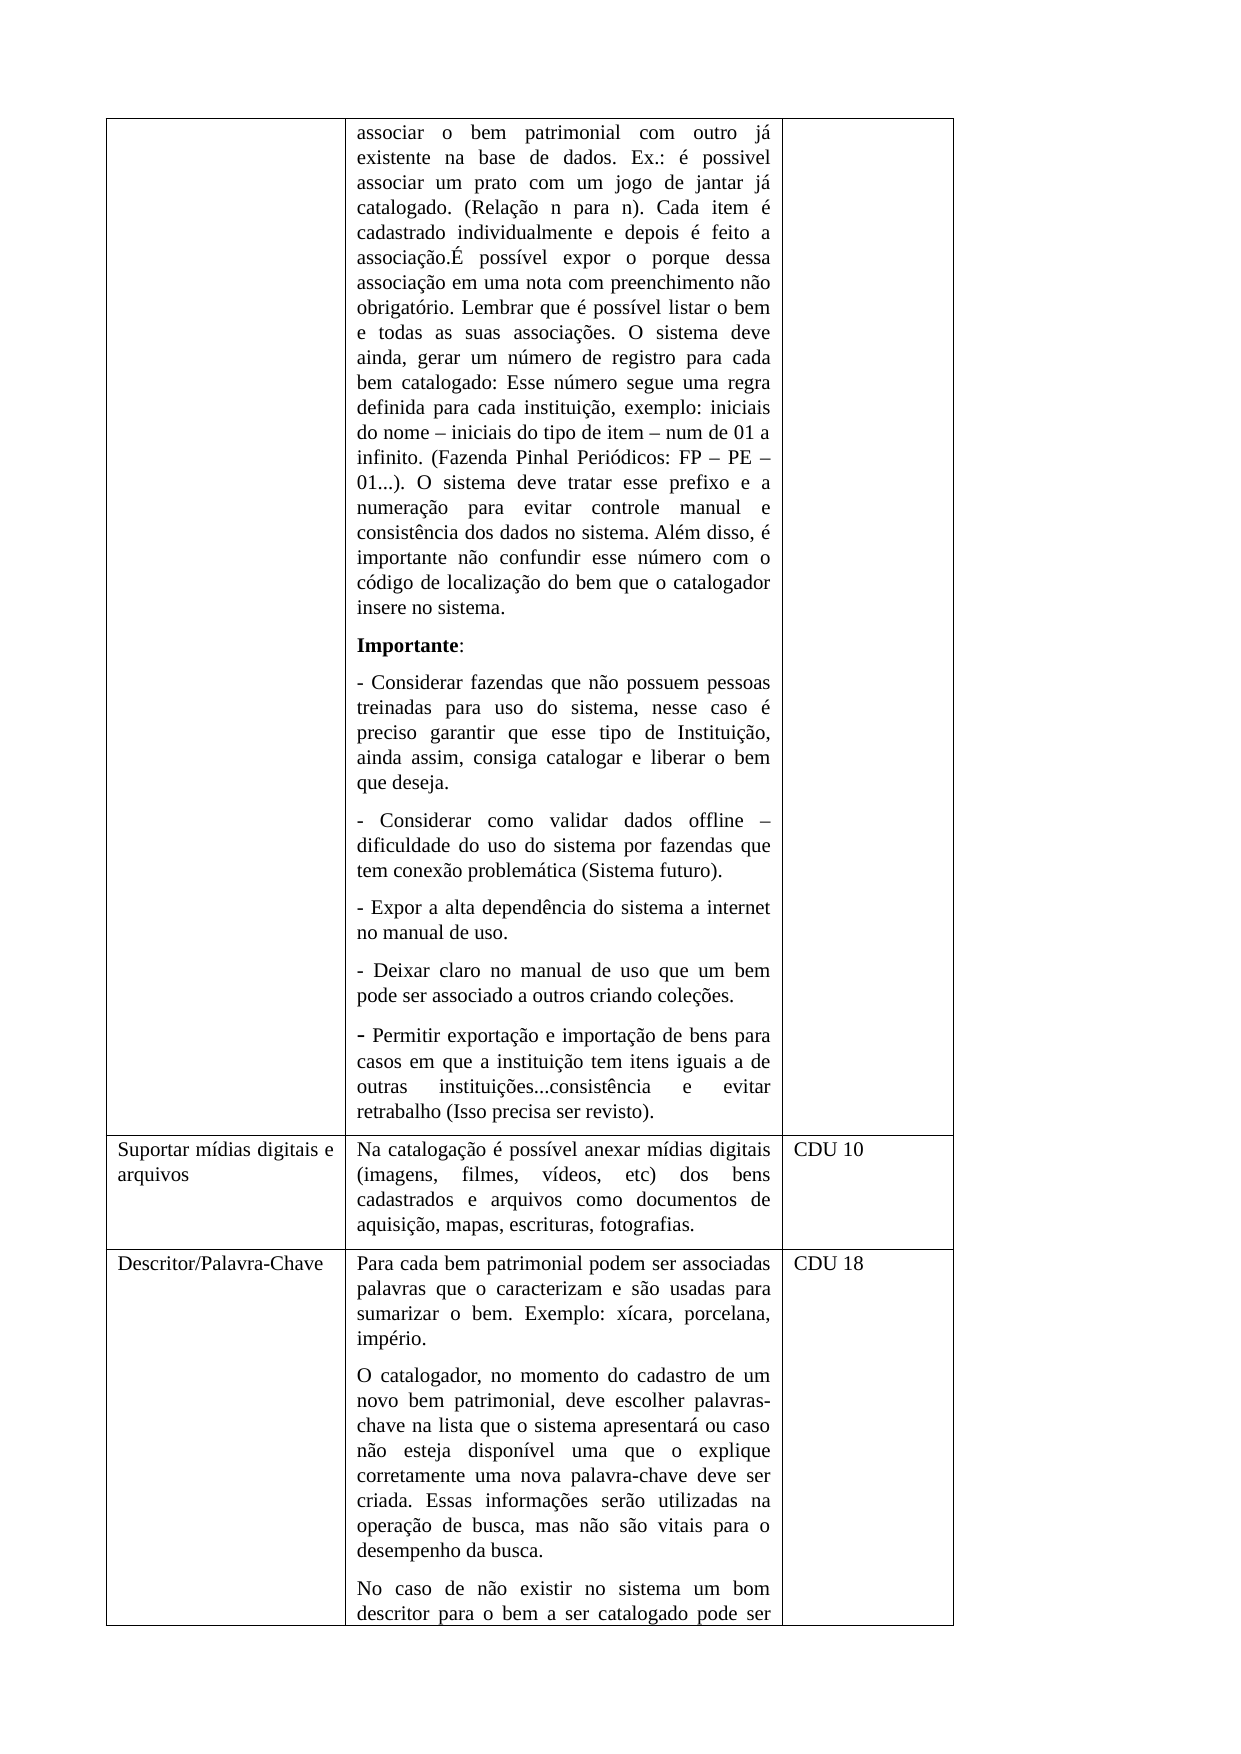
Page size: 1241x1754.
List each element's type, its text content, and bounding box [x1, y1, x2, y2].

table_cell Para cada bem patrimonial podem ser associadas palavras que o caracterizam e são usadas para sumarizar o bem. Exemplo: xícara, porcelana, império. O catalogador, no momento do cadastro de um novo bem patrimonial, deve escolher palavras-chave na lista que o sistema apresentará ou caso não esteja disponível uma que o explique corretamente uma nova palavra-chave deve ser criada. Essas informações serão utilizadas na operação de busca, mas não são vitais para o desempenho da busca. No caso de não existir no sistema um bom descritor para o bem a ser catalogado pode ser [346, 1250, 782, 1625]
table_cell CDU 10 [783, 1136, 953, 1249]
table_cell [783, 119, 953, 1135]
table_cell Suportar mídias digitais e arquivos [107, 1136, 345, 1249]
table_cell associar o bem patrimonial com outro já existente na base de dados. Ex.: é possivel associar um prato com um jogo de jantar já catalogado. (Relação n para n). Cada item é cadastrado individualmente e depois é feito a associação.É possível expor o porque dessa associação em uma nota com preenchimento não obrigatório. Lembrar que é possível listar o bem e todas as suas associações. O sistema deve ainda, gerar um número de registro para cada bem catalogado: Esse número segue uma regra definida para cada instituição, exemplo: iniciais do nome – iniciais do tipo de item – num de 01 a infinito. (Fazenda Pinhal Periódicos: FP – PE – 01...). O sistema deve tratar esse prefixo e a numeração para evitar controle manual e consistência dos dados no sistema. Além disso, é importante não confundir esse número com o código de localização do bem que o catalogador insere no sistema. Importante: - Considerar fazendas que não possuem pessoas treinadas para uso do sistema, nesse caso é preciso garantir que esse tipo de Instituição, ainda assim, consiga catalogar e liberar o bem que deseja. - Considerar como validar dados offline – dificuldade do uso do sistema por fazendas que tem conexão problemática (Sistema futuro). - Expor a alta dependência do sistema a internet no manual de uso. - Deixar claro no manual de uso que um bem pode ser associado a outros criando coleções. - Permitir exportação e importação de bens para casos em que a instituição tem itens iguais a de outras instituições...consistência e evitar retrabalho (Isso precisa ser revisto). [346, 119, 782, 1135]
table_cell CDU 18 [783, 1250, 953, 1625]
table_cell Na catalogação é possível anexar mídias digitais (imagens, filmes, vídeos, etc) dos bens cadastrados e arquivos como documentos de aquisição, mapas, escrituras, fotografias. [346, 1136, 782, 1249]
table_cell Descritor/Palavra-Chave [107, 1250, 345, 1625]
table_cell [107, 119, 345, 1135]
